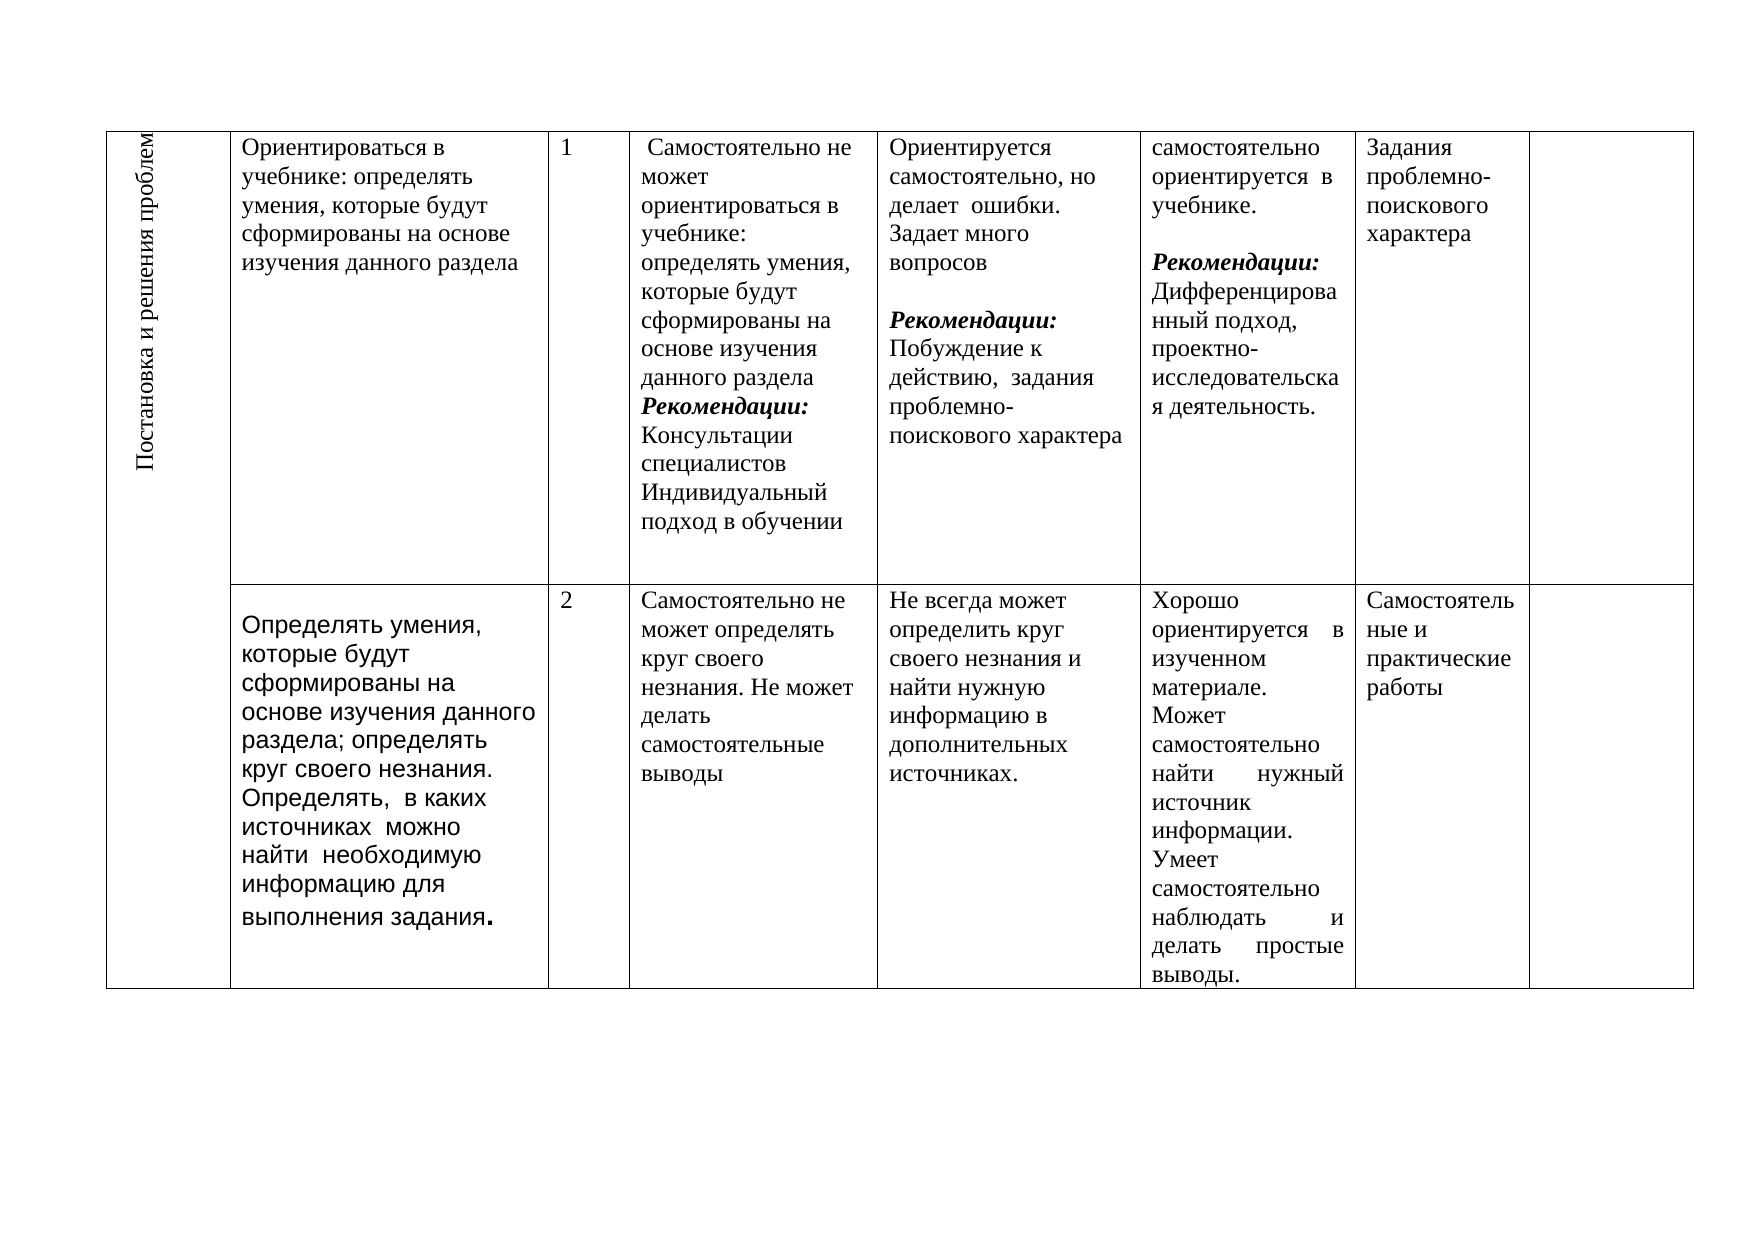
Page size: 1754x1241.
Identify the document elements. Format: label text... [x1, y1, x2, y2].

table_cell [1530, 132, 1693, 584]
table_cell Хорошо ориентируется в изученном материале. Может самостоятельно найти нужный источник информации. Умеет самостоятельно наблюдать и делать простые выводы. [1141, 585, 1355, 988]
table_cell Постановка и решения проблем [107, 132, 230, 988]
table_cell [1530, 585, 1693, 988]
table_cell Определять умения, которые будут сформированы на основе изучения данного раздела; определять круг своего незнания. Определять, в каких источниках можно найти необходимую информацию для выполнения задания. [231, 585, 548, 988]
table_cell самостоятельно ориентируется в учебнике. Рекомендации: Дифференцированный подход, проектно-исследовательская деятельность. [1141, 132, 1355, 584]
table_cell Задания проблемно-поискового характера [1356, 132, 1529, 584]
table_cell Ориентируется самостоятельно, но делает ошибки. Задает много вопросов Рекомендации: Побуждение к действию, задания проблемно-поискового характера [878, 132, 1140, 584]
table_cell Самостоятельные и практические работы [1356, 585, 1529, 988]
table_cell Не всегда может определить круг своего незнания и найти нужную информацию в дополнительных источниках. [878, 585, 1140, 988]
table_cell 1 [549, 132, 629, 584]
table_cell Ориентироваться в учебнике: определять умения, которые будут сформированы на основе изучения данного раздела [231, 132, 548, 584]
table_cell Самостоятельно не может определять круг своего незнания. Не может делать самостоятельные выводы [630, 585, 877, 988]
table_cell 2 [549, 585, 629, 988]
table_cell Самостоятельно не может ориентироваться в учебнике: определять умения, которые будут сформированы на основе изучения данного раздела Рекомендации: Консультации специалистов Индивидуальный подход в обучении [630, 132, 877, 584]
